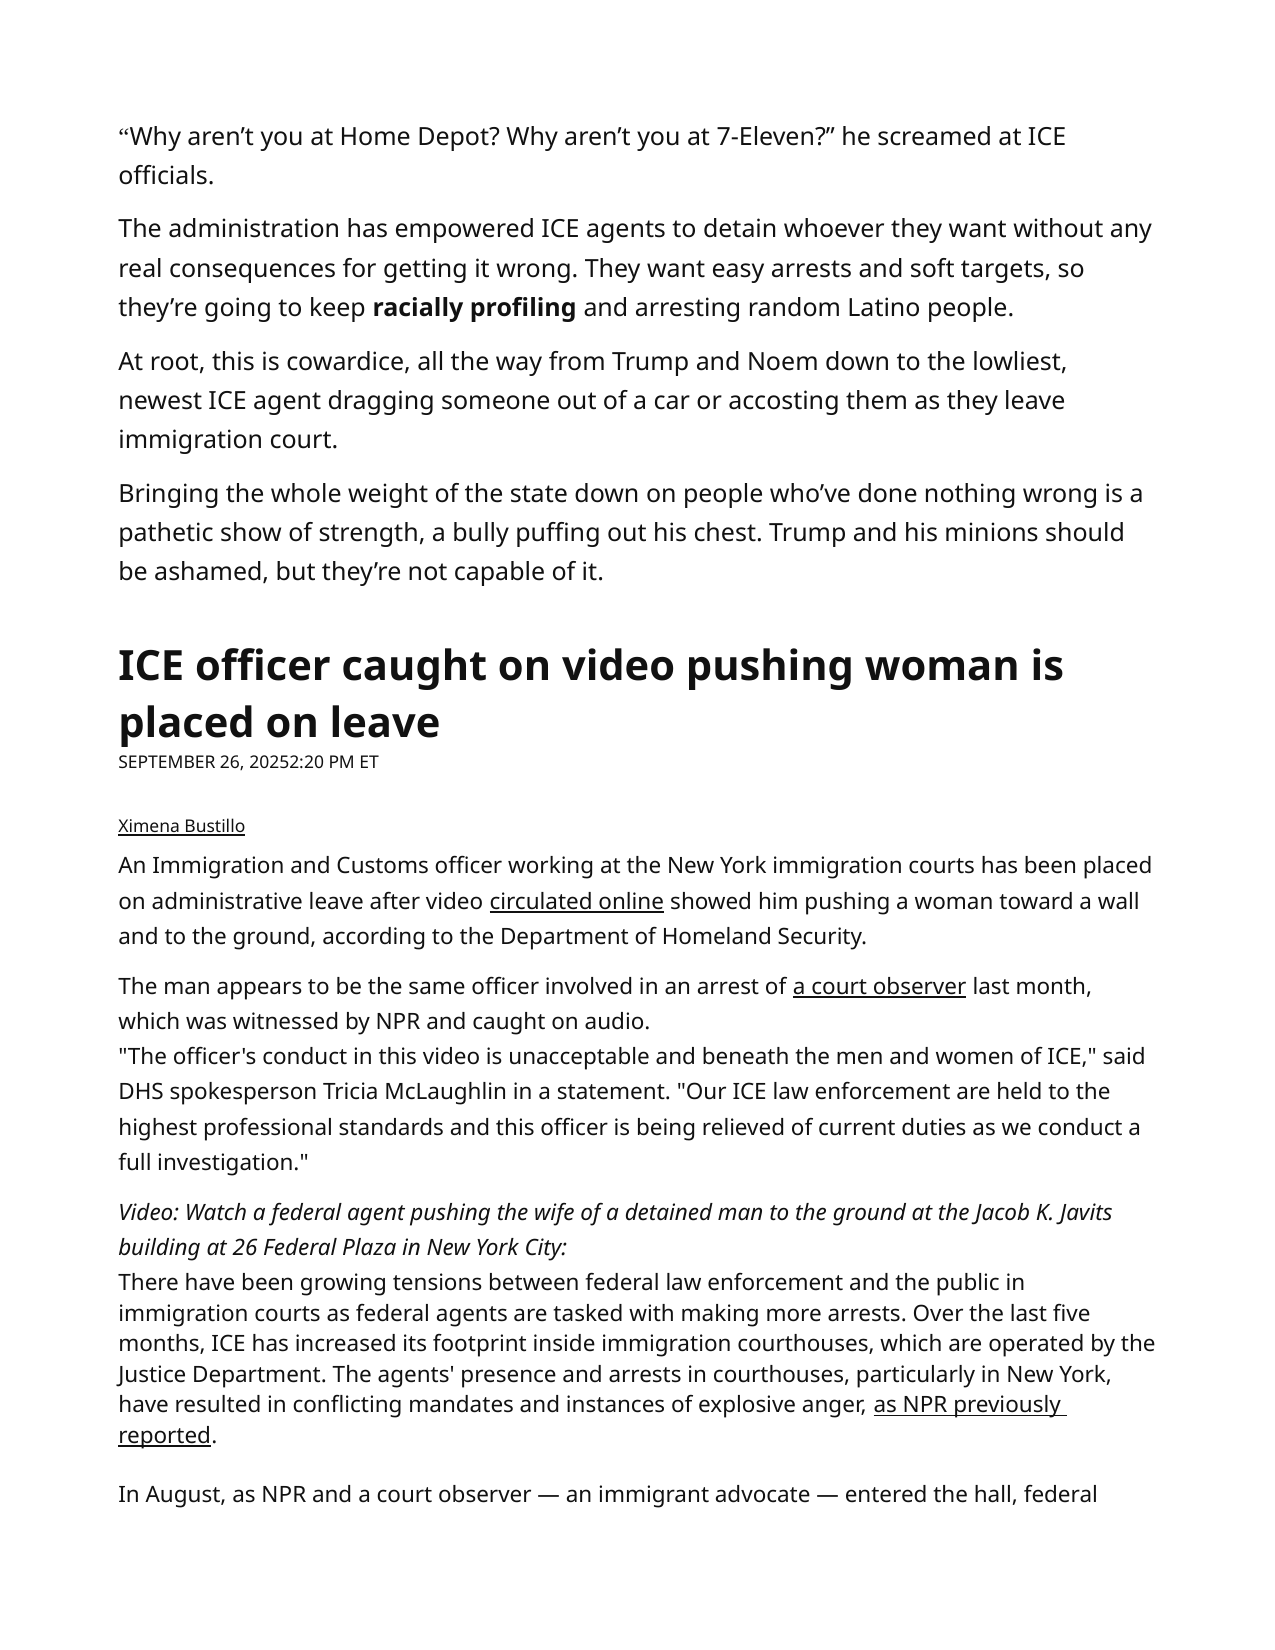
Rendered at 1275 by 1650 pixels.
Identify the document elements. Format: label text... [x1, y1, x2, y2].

text ICE officer caught on video pushing woman is placed on leave [118, 607, 1157, 749]
text September 26, 20252:20 PM ET [118, 749, 1157, 773]
text Video: Watch a federal agent pushing the wife of a detained man to the ground at the Jacob K. Javits building at 26 Federal Plaza in New York City: [118, 1196, 1157, 1262]
text “Why aren’t you at Home Depot? Why aren’t you at 7-Eleven?” he screamed at ICE officials. [118, 118, 1157, 191]
text An Immigration and Customs officer working at the New York immigration courts has been placed on administrative leave after video circulated online showed him pushing a woman toward a wall and to the ground, according to the Department of Homeland Security. [118, 850, 1157, 951]
text The administration has empowered ICE agents to detain whoever they want without any real consequences for getting it wrong. They want easy arrests and soft targets, so they’re going to keep racially profiling and arresting random Latino people. [118, 211, 1157, 323]
text Ximena Bustillo [118, 814, 1157, 838]
text "The officer's conduct in this video is unacceptable and beneath the men and women of ICE," said DHS spokesperson Tricia McLaughlin in a statement. "Our ICE law enforcement are held to the highest professional standards and this officer is being relieved of current duties as we conduct a full investigation." [118, 1040, 1157, 1177]
text The man appears to be the same officer involved in an arrest of a court observer last month, which was witnessed by NPR and caught on audio. [118, 970, 1157, 1036]
text There have been growing tensions between federal law enforcement and the public in immigration courts as federal agents are tasked with making more arrests. Over the last five months, ICE has increased its footprint inside immigration courthouses, which are operated by the Justice Department. The agents' presence and arrests in courthouses, particularly in New York, have resulted in conflicting mandates and instances of explosive anger, as NPR previously reported. In August, as NPR and a court observer — an immigrant advocate — entered the hall, federal [118, 1266, 1157, 1509]
text At root, this is cowardice, all the way from Trump and Noem down to the lowliest, newest ICE agent dragging someone out of a car or accosting them as they leave immigration court. [118, 343, 1157, 456]
text Bringing the whole weight of the state down on people who’ve done nothing wrong is a pathetic show of strength, a bully puffing out his chest. Trump and his minions should be ashamed, but they’re not capable of it. [118, 475, 1157, 588]
